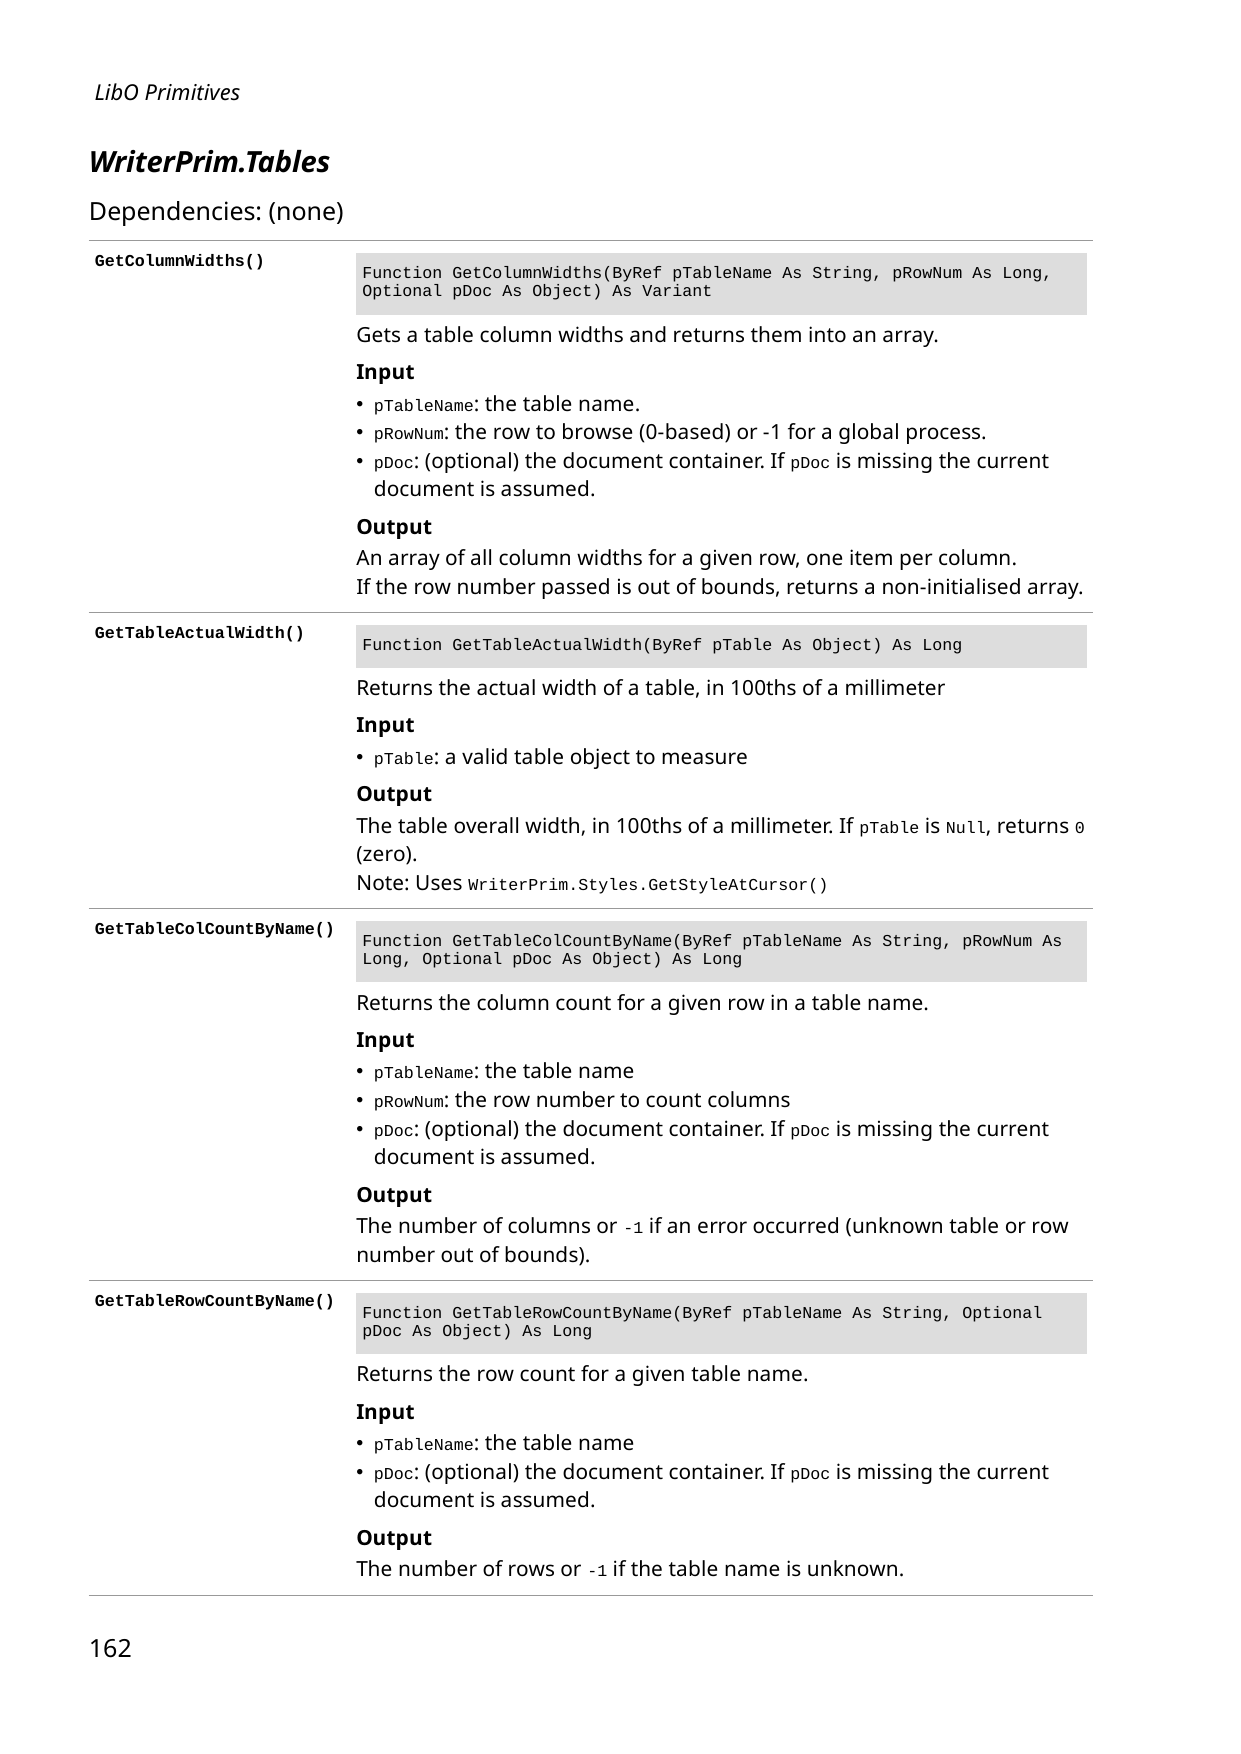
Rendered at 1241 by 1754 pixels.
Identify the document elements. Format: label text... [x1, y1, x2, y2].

table_cell GetTableRowCountByName() [89, 1281, 350, 1594]
table_header GetColumnWidths() [89, 241, 350, 612]
table_cell GetTableActualWidth() [89, 613, 350, 908]
table_header Function GetColumnWidths(ByRef pTableName As String, pRowNum As Long, Optional pDoc As Object) As Variant Gets a table column widths and returns them into an array. Input pTableName: the table name. pRowNum: the row to browse (0-based) or -1 for a global process. pDoc: (optional) the document container. If pDoc is missing the current document is assumed. Output An array of all column widths for a given row, one item per column. If the row number passed is out of bounds, returns a non-initialised array. [350, 241, 1093, 612]
table_cell Function GetTableColCountByName(ByRef pTableName As String, pRowNum As Long, Optional pDoc As Object) As Long Returns the column count for a given row in a table name. Input pTableName: the table name pRowNum: the row number to count columns pDoc: (optional) the document container. If pDoc is missing the current document is assumed. Output The number of columns or -1 if an error occurred (unknown table or row number out of bounds). [350, 909, 1093, 1280]
table_cell GetTableColCountByName() [89, 909, 350, 1280]
table_cell Function GetTableActualWidth(ByRef pTable As Object) As Long Returns the actual width of a table, in 100ths of a millimeter Input pTable: a valid table object to measure Output The table overall width, in 100ths of a millimeter. If pTable is Null, returns 0 (zero). Note: Uses WriterPrim.Styles.GetStyleAtCursor() [350, 613, 1093, 908]
table_cell Function GetTableRowCountByName(ByRef pTableName As String, Optional pDoc As Object) As Long Returns the row count for a given table name. Input pTableName: the table name pDoc: (optional) the document container. If pDoc is missing the current document is assumed. Output The number of rows or -1 if the table name is unknown. [350, 1281, 1093, 1594]
subtitle WriterPrim.Tables [88, 142, 1093, 181]
text Dependencies: (none) [88, 194, 1093, 228]
